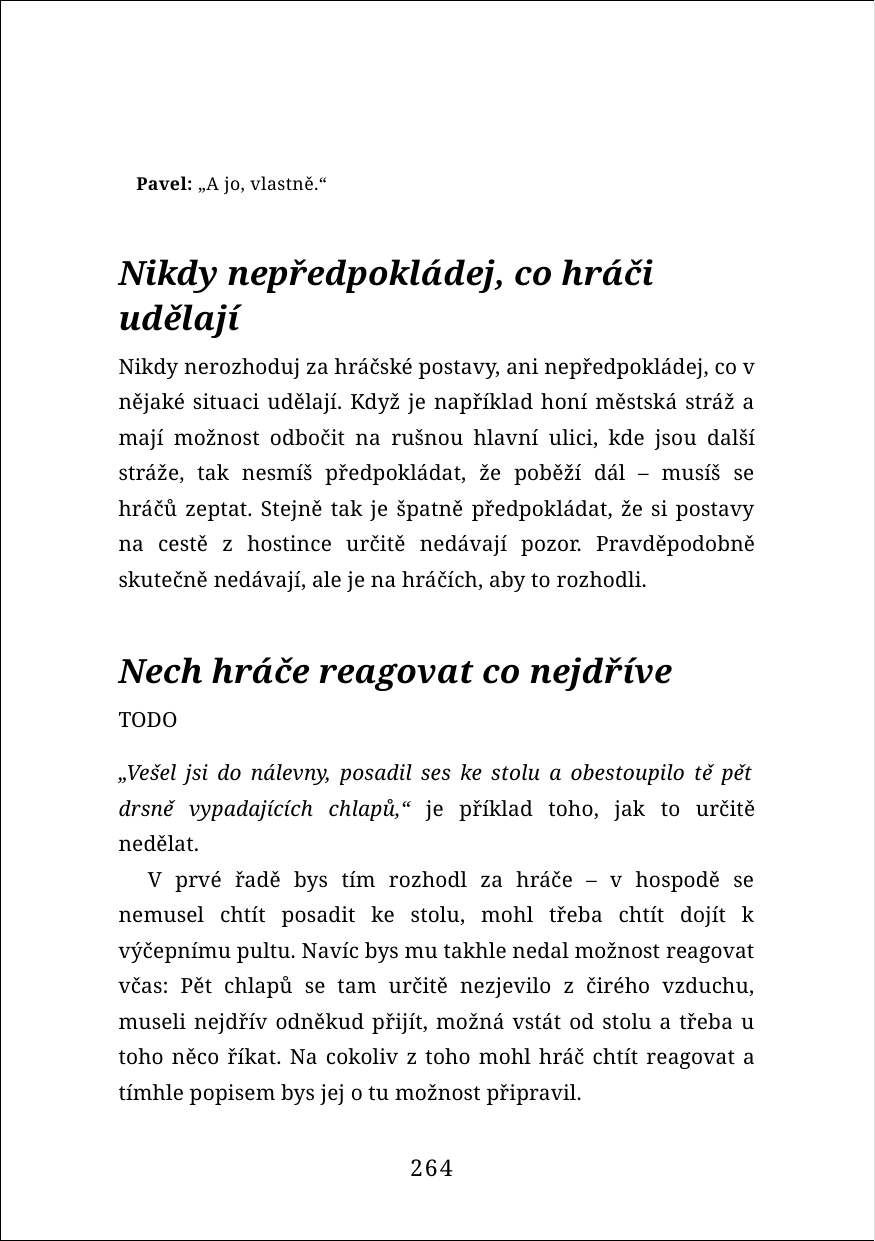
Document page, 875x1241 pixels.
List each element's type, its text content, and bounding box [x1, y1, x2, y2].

subtitle Nikdy nepředpokládej, co hráči udělají [118, 249, 756, 340]
text „Vešel jsi do nálevny, posadil ses ke stolu a obestoupilo tě pět drsně vypadajících chlapů,“ je příklad toho, jak to určitě nedělat. V prvé řadě bys tím rozhodl za hráče – v hospodě se nemusel chtít posadit ke stolu, mohl třeba chtít dojít k výčepnímu pultu. Navíc bys mu takhle nedal možnost reagovat včas: Pět chlapů se tam určitě nezjevilo z čirého vzduchu, museli nejdřív odněkud přijít, možná vstát od stolu a třeba u toho něco říkat. Na cokoliv z toho mohl hráč chtít reagovat a tímhle popisem bys jej o tu možnost připravil. [118, 758, 756, 1106]
subtitle Nech hráče reagovat co nejdříve [118, 648, 756, 693]
text TODO [118, 705, 756, 733]
text Nikdy nerozhoduj za hráčské postavy, ani nepředpokládej, co v nějaké situaci udělají. Když je například honí městská stráž a mají možnost odbočit na rušnou hlavní ulici, kde jsou další stráže, tak nesmíš předpokládat, že poběží dál – musíš se hráčů zeptat. Stejně tak je špatně předpokládat, že si postavy na cestě z hostince určitě nedávají pozor. Pravděpodobně skutečně nedávají, ale je na hráčích, aby to rozhodli. [118, 352, 756, 593]
text Pavel: „A jo, vlastně.“ [136, 172, 756, 196]
